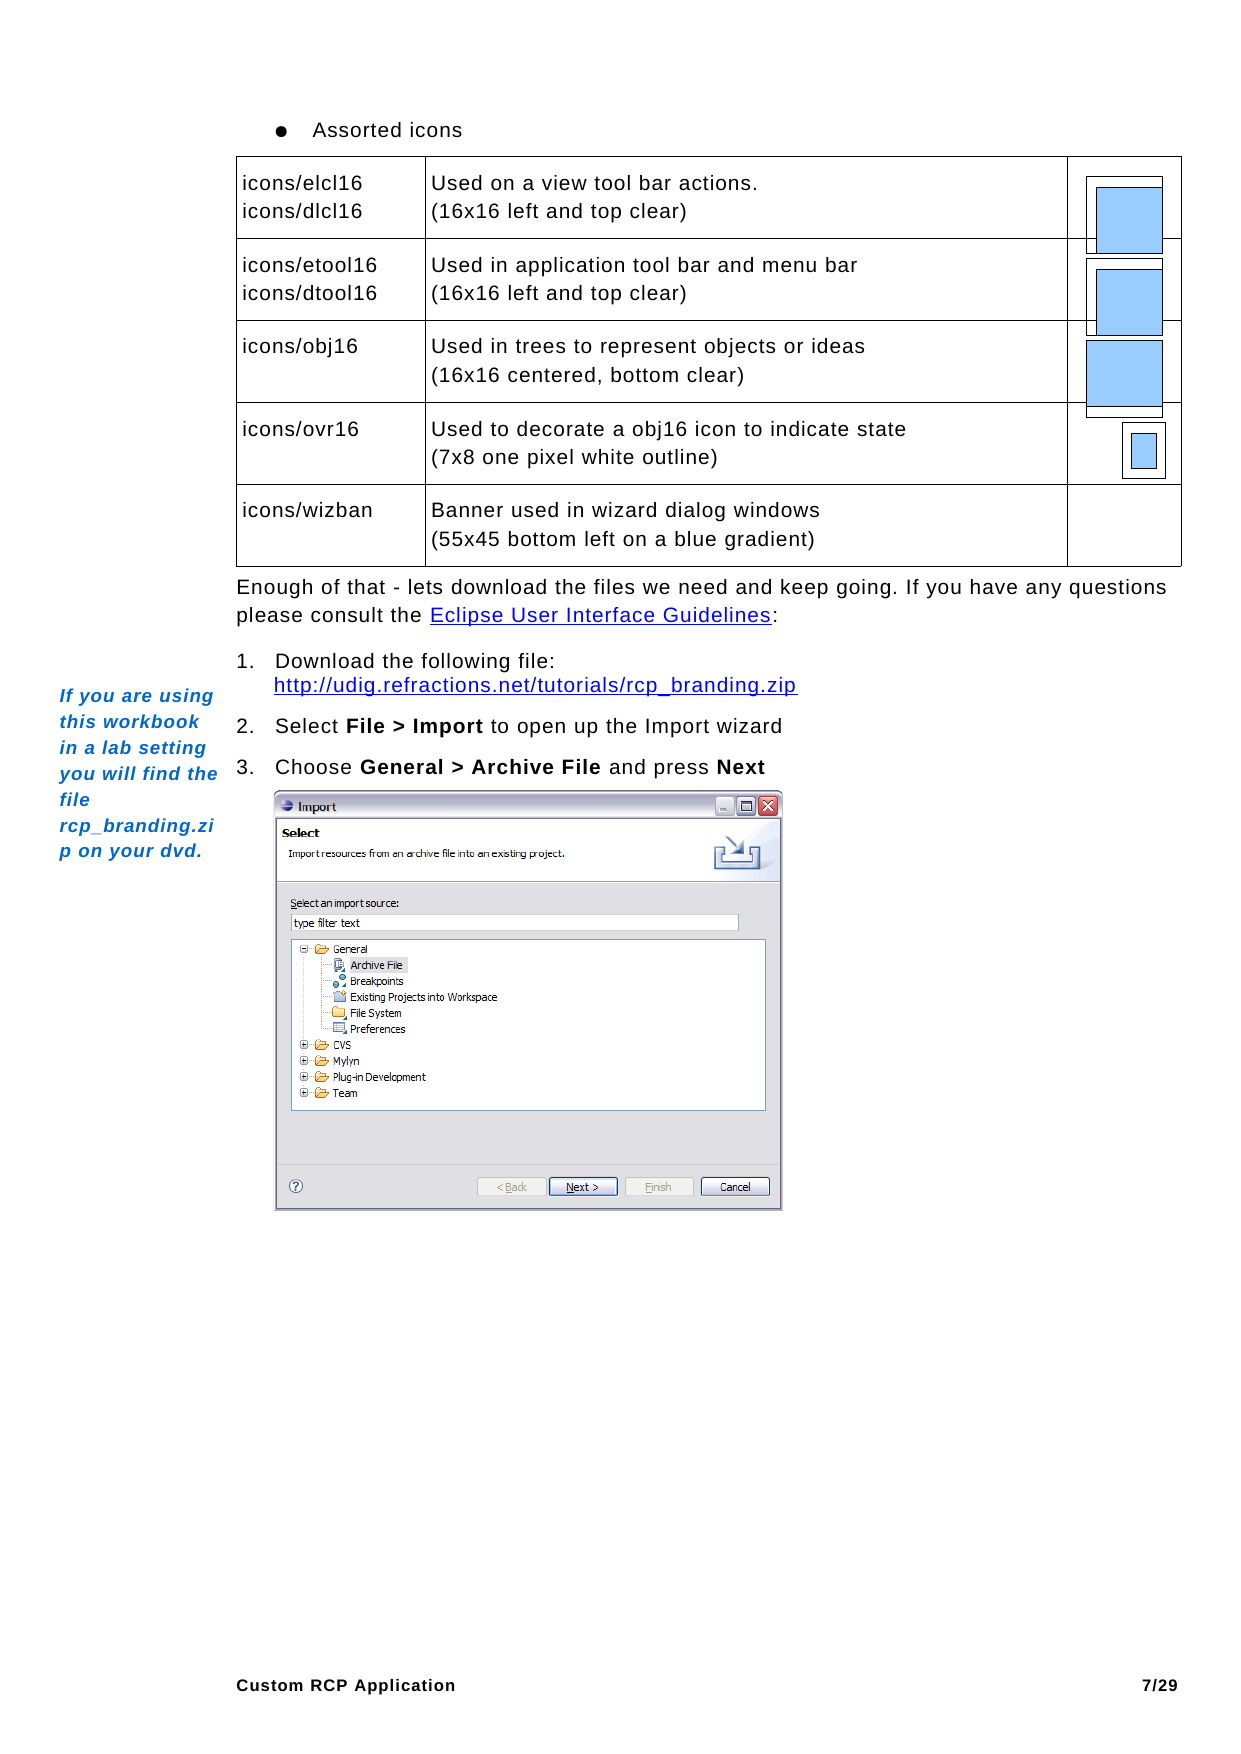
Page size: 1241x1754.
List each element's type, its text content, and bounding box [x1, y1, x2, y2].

table_cell [1087, 259, 1162, 320]
table_cell icons/obj16 [237, 321, 425, 402]
table_cell [1068, 239, 1181, 320]
table_header Used on a view tool bar actions. (16x16 left and top clear) [426, 157, 1067, 238]
table_cell Banner used in wizard dialog windows (55x45 bottom left on a blue gradient) [426, 485, 1067, 566]
table_cell [1068, 485, 1181, 566]
picture [273, 790, 783, 1211]
table_cell [1068, 403, 1181, 484]
table_cell [1068, 321, 1181, 402]
table_cell icons/wizban [237, 485, 425, 566]
list Select File > Import to open up the Import wizard [236, 714, 1181, 738]
table_header [1068, 157, 1181, 238]
text Enough of that - lets download the files we need and keep going. If you have any questions please consult the Eclipse User Interface Guidelines: [236, 574, 1181, 627]
table_cell icons/ovr16 [237, 403, 425, 484]
list Assorted icons [274, 118, 1181, 142]
table_cell icons/etool16 icons/dtool16 [237, 239, 425, 320]
table_header icons/elcl16 icons/dlcl16 [237, 157, 425, 238]
list Download the following file: http://udig.refractions.net/tutorials/rcp_branding.zip [236, 649, 1181, 697]
list Choose General > Archive File and press Next [236, 754, 1181, 1222]
list If you are using this workbook in a lab setting you will find the file rcp_branding.zip on your dvd. [59, 685, 220, 862]
table_cell [1087, 321, 1096, 335]
table_cell [1087, 239, 1096, 253]
table_header [1087, 177, 1162, 238]
table_cell [1087, 407, 1162, 417]
table_cell Used to decorate a obj16 icon to indicate state (7x8 one pixel white outline) [426, 403, 1067, 484]
table_cell Used in trees to represent objects or ideas (16x16 centered, bottom clear) [426, 321, 1067, 402]
table_cell Used in application tool bar and menu bar (16x16 left and top clear) [426, 239, 1067, 320]
